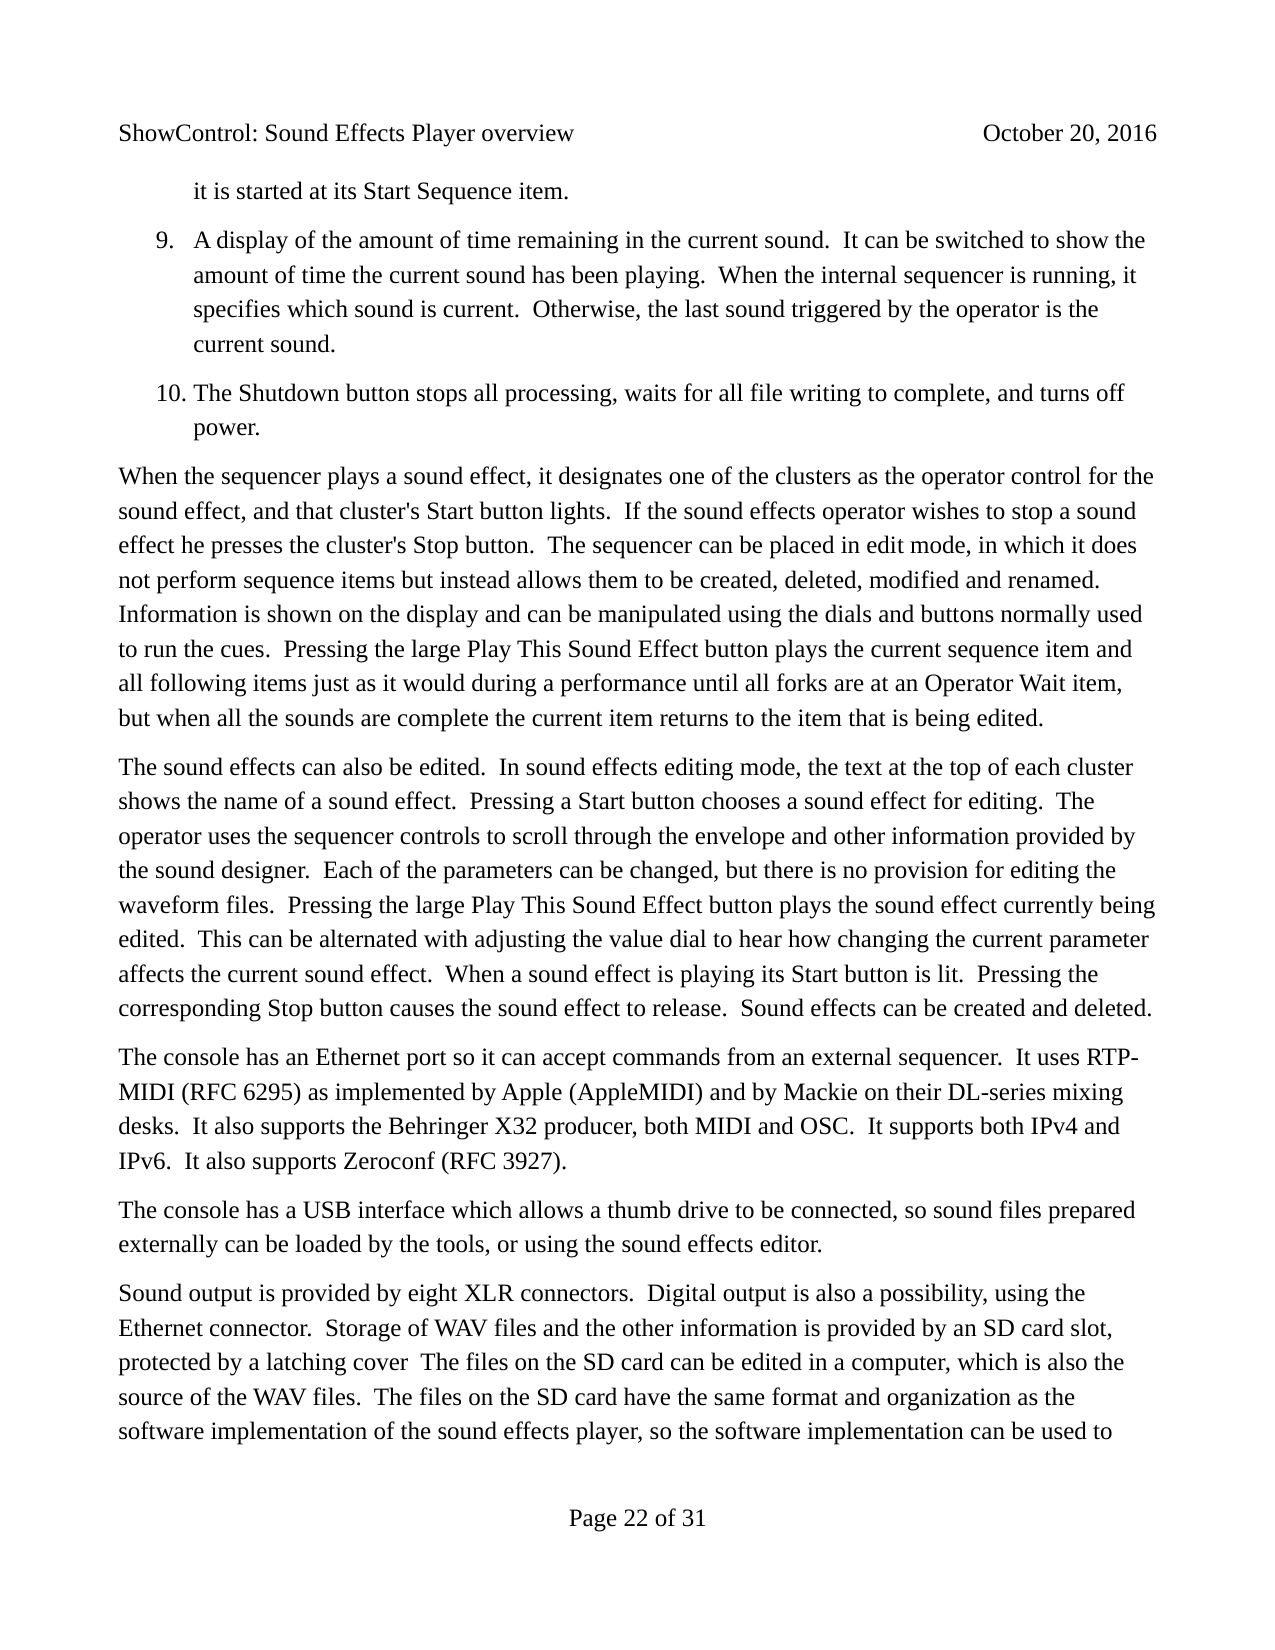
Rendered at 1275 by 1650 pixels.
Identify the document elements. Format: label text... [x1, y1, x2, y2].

text The console has an Ethernet port so it can accept commands from an external sequencer. It uses RTP-MIDI (RFC 6295) as implemented by Apple (AppleMIDI) and by Mackie on their DL-series mixing desks. It also supports the Behringer X32 producer, both MIDI and OSC. It supports both IPv4 and IPv6. It also supports Zeroconf (RFC 3927). [118, 1042, 1157, 1174]
text Sound output is provided by eight XLR connectors. Digital output is also a possibility, using the Ethernet connector. Storage of WAV files and the other information is provided by an SD card slot, protected by a latching cover The files on the SD card can be edited in a computer, which is also the source of the WAV files. The files on the SD card have the same format and organization as the software implementation of the sound effects player, so the software implementation can be used to [118, 1278, 1157, 1445]
text When the sequencer plays a sound effect, it designates one of the clusters as the operator control for the sound effect, and that cluster's Start button lights. If the sound effects operator wishes to stop a sound effect he presses the cluster's Stop button. The sequencer can be placed in edit mode, in which it does not perform sequence items but instead allows them to be created, deleted, modified and renamed. Information is shown on the display and can be manipulated using the dials and buttons normally used to run the cues. Pressing the large Play This Sound Effect button plays the current sequence item and all following items just as it would during a performance until all forks are at an Operator Wait item, but when all the sounds are complete the current item returns to the item that is being edited. [118, 461, 1157, 732]
list The Shutdown button stops all processing, waits for all file writing to complete, and turns off power. [156, 378, 1157, 441]
list it is started at its Start Sequence item. [156, 176, 1157, 205]
list A display of the amount of time remaining in the current sound. It can be switched to show the amount of time the current sound has been playing. When the internal sequencer is running, it specifies which sound is current. Otherwise, the last sound triggered by the operator is the current sound. [156, 225, 1157, 358]
text The sound effects can also be edited. In sound effects editing mode, the text at the top of each cluster shows the name of a sound effect. Pressing a Start button chooses a sound effect for editing. The operator uses the sequencer controls to scroll through the envelope and other information provided by the sound designer. Each of the parameters can be changed, but there is no provision for editing the waveform files. Pressing the large Play This Sound Effect button plays the sound effect currently being edited. This can be alternated with adjusting the value dial to hear how changing the current parameter affects the current sound effect. When a sound effect is playing its Start button is lit. Pressing the corresponding Stop button causes the sound effect to release. Sound effects can be created and deleted. [118, 752, 1157, 1022]
text The console has a USB interface which allows a thumb drive to be connected, so sound files prepared externally can be loaded by the tools, or using the sound effects editor. [118, 1195, 1157, 1258]
